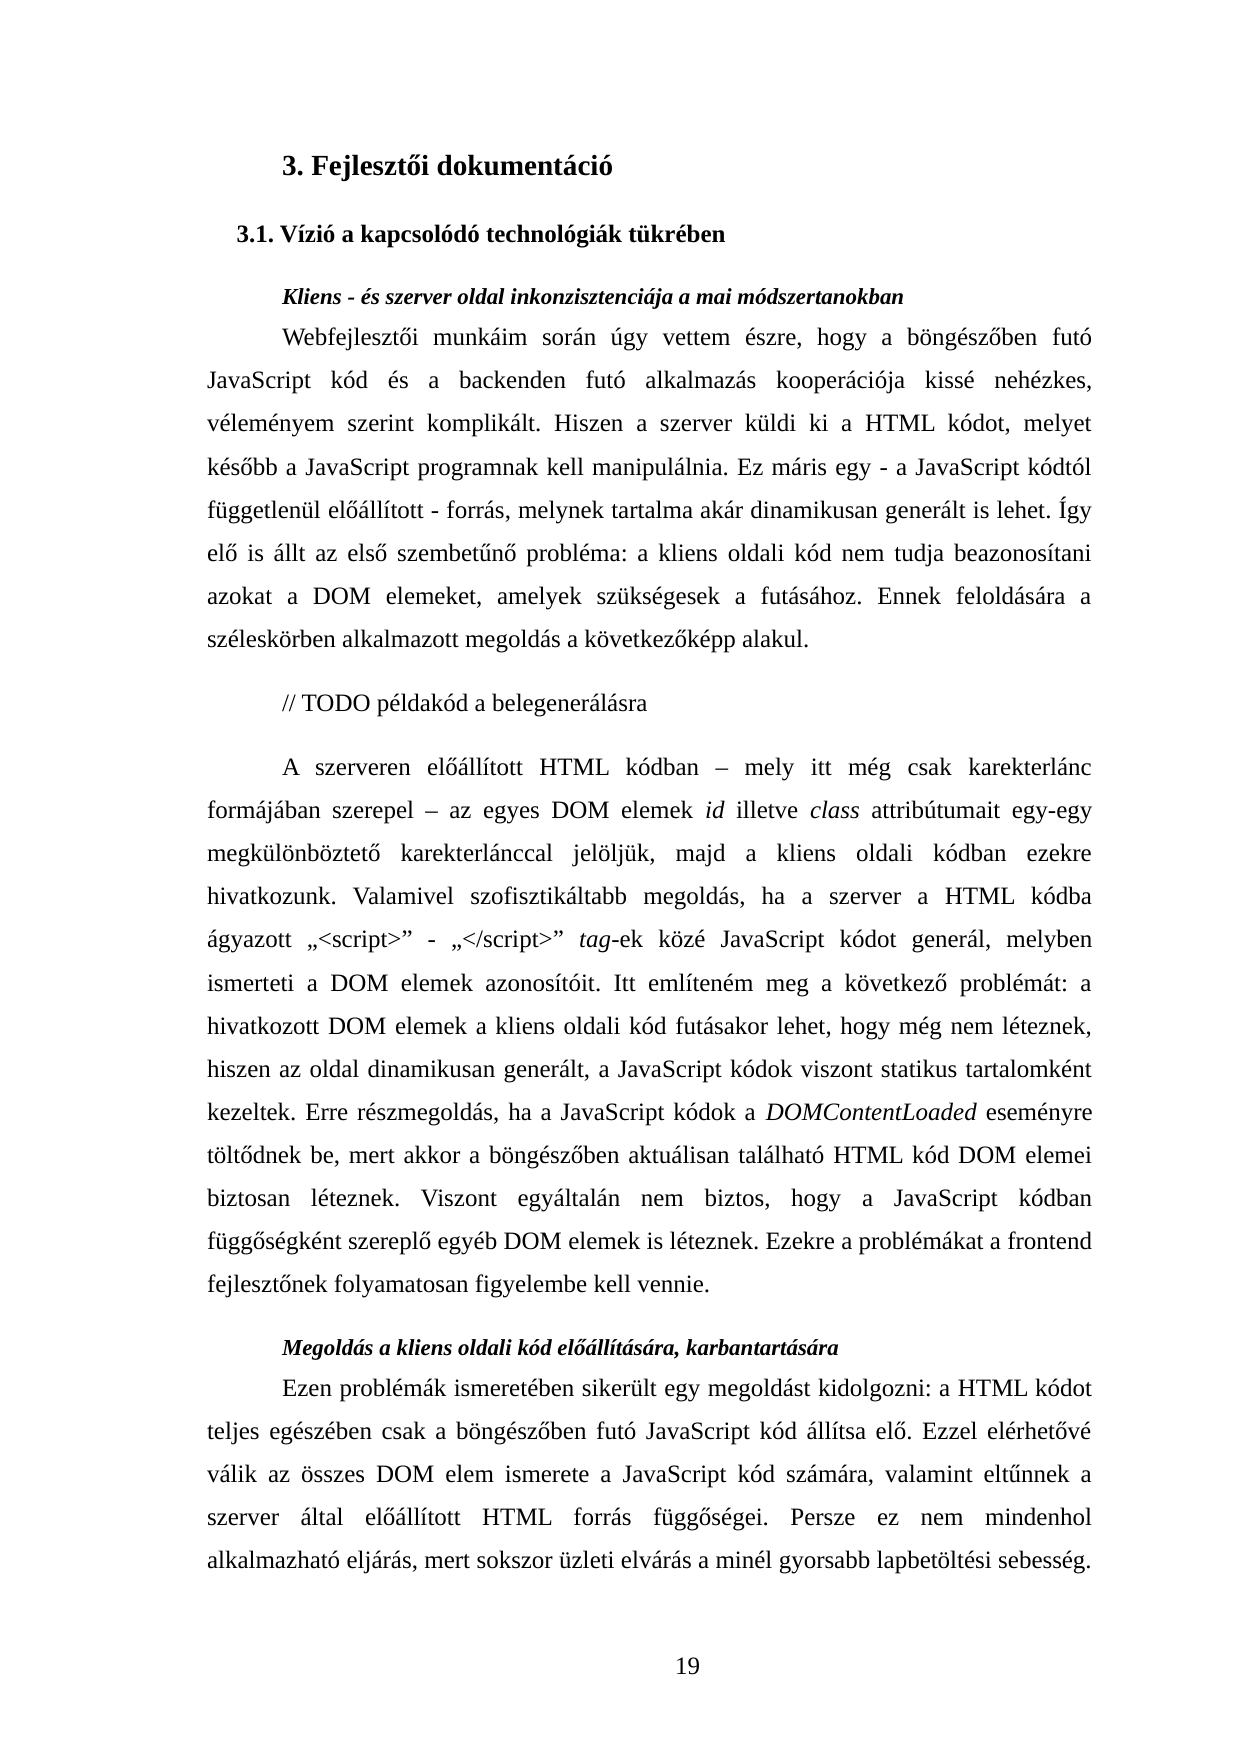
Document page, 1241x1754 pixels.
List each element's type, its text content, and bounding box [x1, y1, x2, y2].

text A szerveren előállított HTML kódban – mely itt még csak karekterlánc formájában szerepel – az egyes DOM elemek id illetve class attribútumait egy-egy megkülönböztető karekterlánccal jelöljük, majd a kliens oldali kódban ezekre hivatkozunk. Valamivel szofisztikáltabb megoldás, ha a szerver a HTML kódba ágyazott „<script>” - „</script>” tag-ek közé JavaScript kódot generál, melyben ismerteti a DOM elemek azonosítóit. Itt említeném meg a következő problémát: a hivatkozott DOM elemek a kliens oldali kód futásakor lehet, hogy még nem léteznek, hiszen az oldal dinamikusan generált, a JavaScript kódok viszont statikus tartalomként kezeltek. Erre részmegoldás, ha a JavaScript kódok a DOMContentLoaded eseményre töltődnek be, mert akkor a böngészőben aktuálisan található HTML kód DOM elemei biztosan léteznek. Viszont egyáltalán nem biztos, hogy a JavaScript kódban függőségként szereplő egyéb DOM elemek is léteznek. Ezekre a problémákat a frontend fejlesztőnek folyamatosan figyelembe kell vennie. [207, 752, 1092, 1298]
text // TODO példakód a belegenerálásra [207, 688, 1092, 717]
subtitle Megoldás a kliens oldali kód előállítására, karbantartására [244, 1333, 1092, 1360]
text Webfejlesztői munkáim során úgy vettem észre, hogy a böngészőben futó JavaScript kód és a backenden futó alkalmazás kooperációja kissé nehézkes, véleményem szerint komplikált. Hiszen a szerver küldi ki a HTML kódot, melyet később a JavaScript programnak kell manipulálnia. Ez máris egy - a JavaScript kódtól függetlenül előállított - forrás, melynek tartalma akár dinamikusan generált is lehet. Így elő is állt az első szembetűnő probléma: a kliens oldali kód nem tudja beazonosítani azokat a DOM elemeket, amelyek szükségesek a futásához. Ennek feloldására a széleskörben alkalmazott megoldás a következőképp alakul. [207, 322, 1092, 653]
subtitle Kliens - és szerver oldal inkonzisztenciája a mai módszertanokban [244, 283, 1092, 309]
subtitle 3. Fejlesztői dokumentáció [207, 148, 1092, 181]
subtitle 3.1. Vízió a kapcsolódó technológiák tükrében [207, 219, 1092, 248]
text Ezen problémák ismeretében sikerült egy megoldást kidolgozni: a HTML kódot teljes egészében csak a böngészőben futó JavaScript kód állítsa elő. Ezzel elérhetővé válik az összes DOM elem ismerete a JavaScript kód számára, valamint eltűnnek a szerver által előállított HTML forrás függőségei. Persze ez nem mindenhol alkalmazható eljárás, mert sokszor üzleti elvárás a minél gyorsabb lapbetöltési sebesség. [207, 1373, 1092, 1574]
